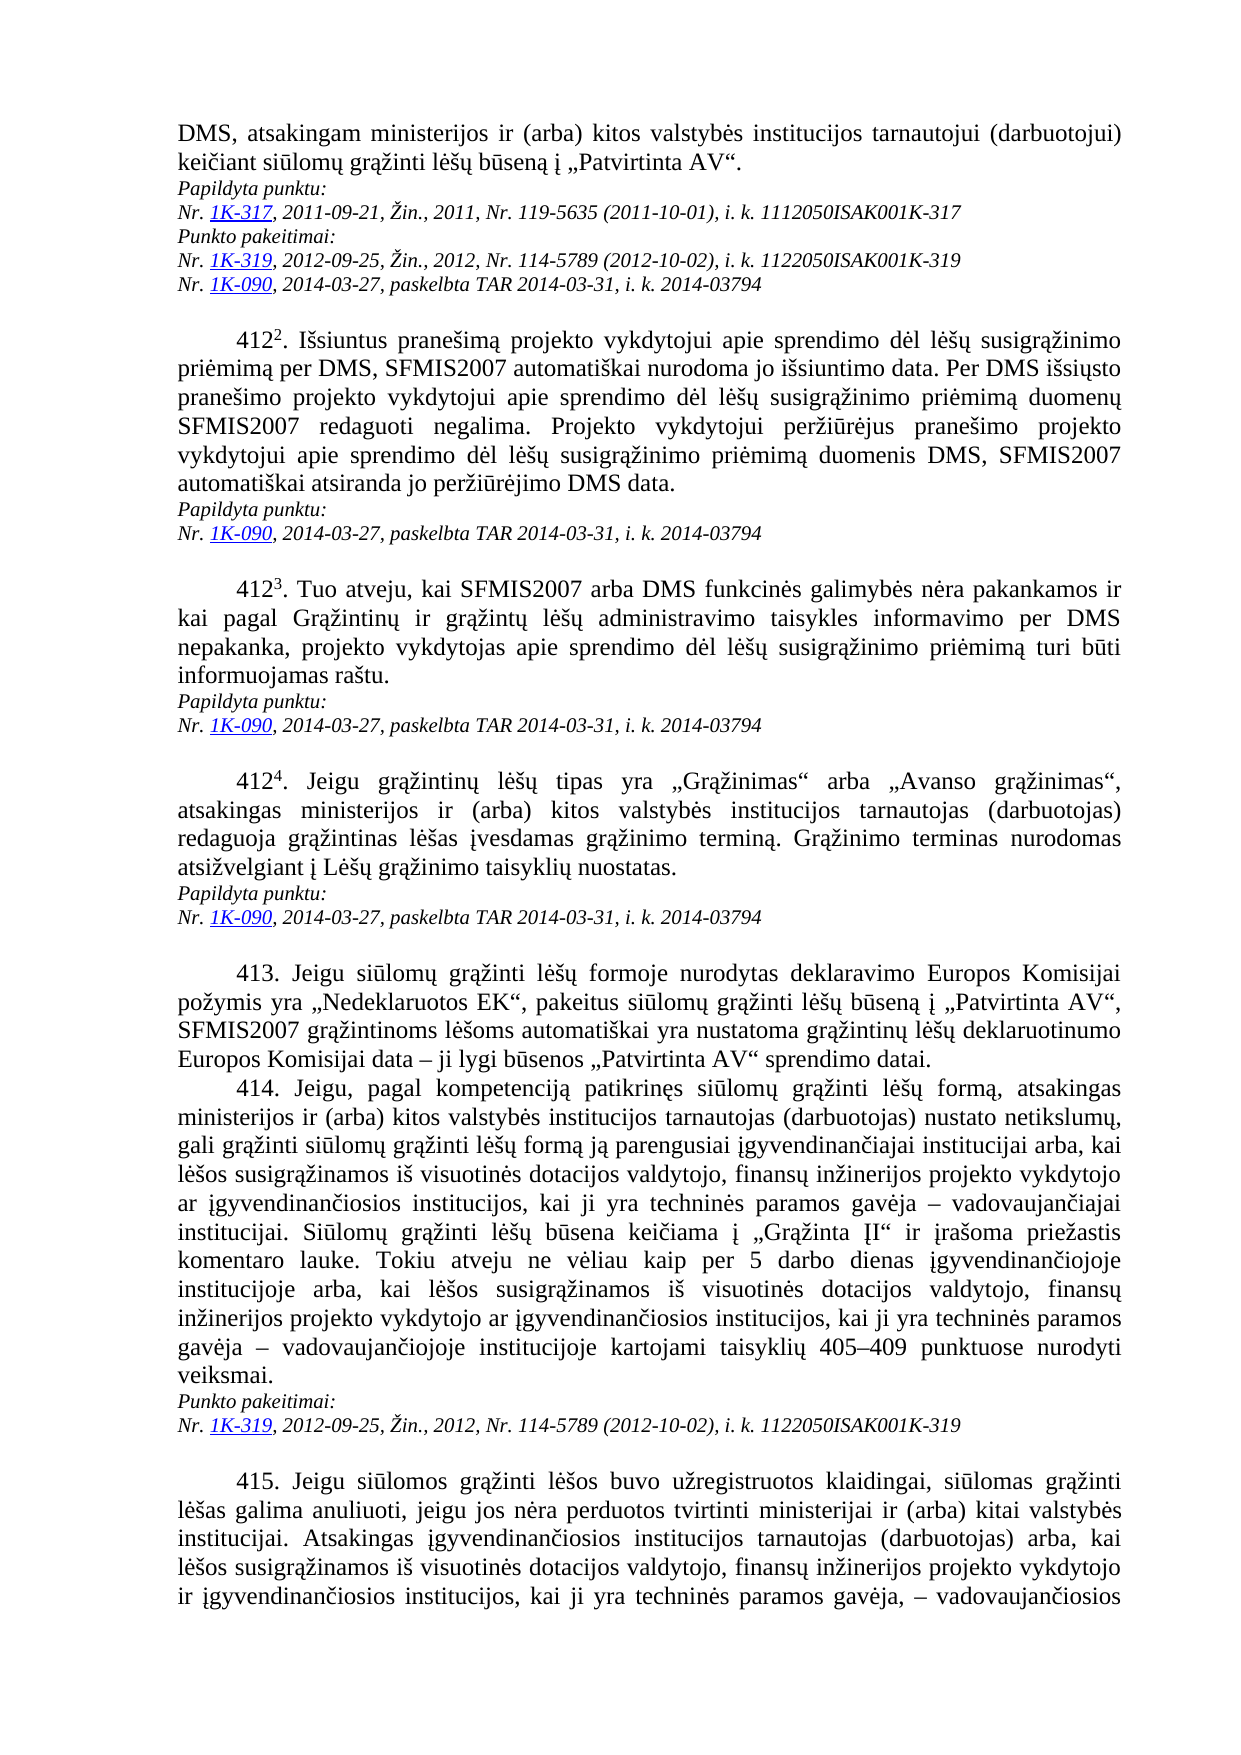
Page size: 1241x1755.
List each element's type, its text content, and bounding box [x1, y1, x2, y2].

text Nr. 1K-317, 2011-09-21, Žin., 2011, Nr. 119-5635 (2011-10-01), i. k. 1112050ISAK001K-317 [177, 200, 1122, 224]
text Punkto pakeitimai: [177, 224, 1122, 248]
text Nr. 1K-319, 2012-09-25, Žin., 2012, Nr. 114-5789 (2012-10-02), i. k. 1122050ISAK001K-319 [177, 1413, 1122, 1437]
text Punkto pakeitimai: [177, 1389, 1122, 1413]
text Papildyta punktu: [177, 689, 1122, 713]
text DMS, atsakingam ministerijos ir (arba) kitos valstybės institucijos tarnautojui (darbuotojui) keičiant siūlomų grąžinti lėšų būseną į „Patvirtinta AV“. [177, 118, 1122, 176]
text Nr. 1K-090, 2014-03-27, paskelbta TAR 2014-03-31, i. k. 2014-03794 [177, 713, 1122, 737]
text 4123. Tuo atveju, kai SFMIS2007 arba DMS funkcinės galimybės nėra pakankamos ir kai pagal Grąžintinų ir grąžintų lėšų administravimo taisykles informavimo per DMS nepakanka, projekto vykdytojas apie sprendimo dėl lėšų susigrąžinimo priėmimą turi būti informuojamas raštu. [177, 574, 1122, 689]
text 414. Jeigu, pagal kompetenciją patikrinęs siūlomų grąžinti lėšų formą, atsakingas ministerijos ir (arba) kitos valstybės institucijos tarnautojas (darbuotojas) nustato netikslumų, gali grąžinti siūlomų grąžinti lėšų formą ją parengusiai įgyvendinančiajai institucijai arba, kai lėšos susigrąžinamos iš visuotinės dotacijos valdytojo, finansų inžinerijos projekto vykdytojo ar įgyvendinančiosios institucijos, kai ji yra techninės paramos gavėja – vadovaujančiajai institucijai. Siūlomų grąžinti lėšų būsena keičiama į „Grąžinta ĮI“ ir įrašoma priežastis komentaro lauke. Tokiu atveju ne vėliau kaip per 5 darbo dienas įgyvendinančiojoje institucijoje arba, kai lėšos susigrąžinamos iš visuotinės dotacijos valdytojo, finansų inžinerijos projekto vykdytojo ar įgyvendinančiosios institucijos, kai ji yra techninės paramos gavėja – vadovaujančiojoje institucijoje kartojami taisyklių 405–409 punktuose nurodyti veiksmai. [177, 1073, 1122, 1389]
text 4122. Išsiuntus pranešimą projekto vykdytojui apie sprendimo dėl lėšų susigrąžinimo priėmimą per DMS, SFMIS2007 automatiškai nurodoma jo išsiuntimo data. Per DMS išsiųsto pranešimo projekto vykdytojui apie sprendimo dėl lėšų susigrąžinimo priėmimą duomenų SFMIS2007 redaguoti negalima. Projekto vykdytojui peržiūrėjus pranešimo projekto vykdytojui apie sprendimo dėl lėšų susigrąžinimo priėmimą duomenis DMS, SFMIS2007 automatiškai atsiranda jo peržiūrėjimo DMS data. [177, 325, 1122, 497]
text Papildyta punktu: [177, 497, 1122, 521]
text 415. Jeigu siūlomos grąžinti lėšos buvo užregistruotos klaidingai, siūlomas grąžinti lėšas galima anuliuoti, jeigu jos nėra perduotos tvirtinti ministerijai ir (arba) kitai valstybės institucijai. Atsakingas įgyvendinančiosios institucijos tarnautojas (darbuotojas) arba, kai lėšos susigrąžinamos iš visuotinės dotacijos valdytojo, finansų inžinerijos projekto vykdytojo ir įgyvendinančiosios institucijos, kai ji yra techninės paramos gavėja, – vadovaujančiosios [177, 1466, 1122, 1610]
text Nr. 1K-319, 2012-09-25, Žin., 2012, Nr. 114-5789 (2012-10-02), i. k. 1122050ISAK001K-319 [177, 248, 1122, 272]
text Papildyta punktu: [177, 881, 1122, 905]
text 4124. Jeigu grąžintinų lėšų tipas yra „Grąžinimas“ arba „Avanso grąžinimas“, atsakingas ministerijos ir (arba) kitos valstybės institucijos tarnautojas (darbuotojas) redaguoja grąžintinas lėšas įvesdamas grąžinimo terminą. Grąžinimo terminas nurodomas atsižvelgiant į Lėšų grąžinimo taisyklių nuostatas. [177, 766, 1122, 881]
text Nr. 1K-090, 2014-03-27, paskelbta TAR 2014-03-31, i. k. 2014-03794 [177, 905, 1122, 929]
text Nr. 1K-090, 2014-03-27, paskelbta TAR 2014-03-31, i. k. 2014-03794 [177, 521, 1122, 545]
text Nr. 1K-090, 2014-03-27, paskelbta TAR 2014-03-31, i. k. 2014-03794 [177, 272, 1122, 296]
text 413. Jeigu siūlomų grąžinti lėšų formoje nurodytas deklaravimo Europos Komisijai požymis yra „Nedeklaruotos EK“, pakeitus siūlomų grąžinti lėšų būseną į „Patvirtinta AV“, SFMIS2007 grąžintinoms lėšoms automatiškai yra nustatoma grąžintinų lėšų deklaruotinumo Europos Komisijai data – ji lygi būsenos „Patvirtinta AV“ sprendimo datai. [177, 958, 1122, 1073]
text Papildyta punktu: [177, 176, 1122, 200]
